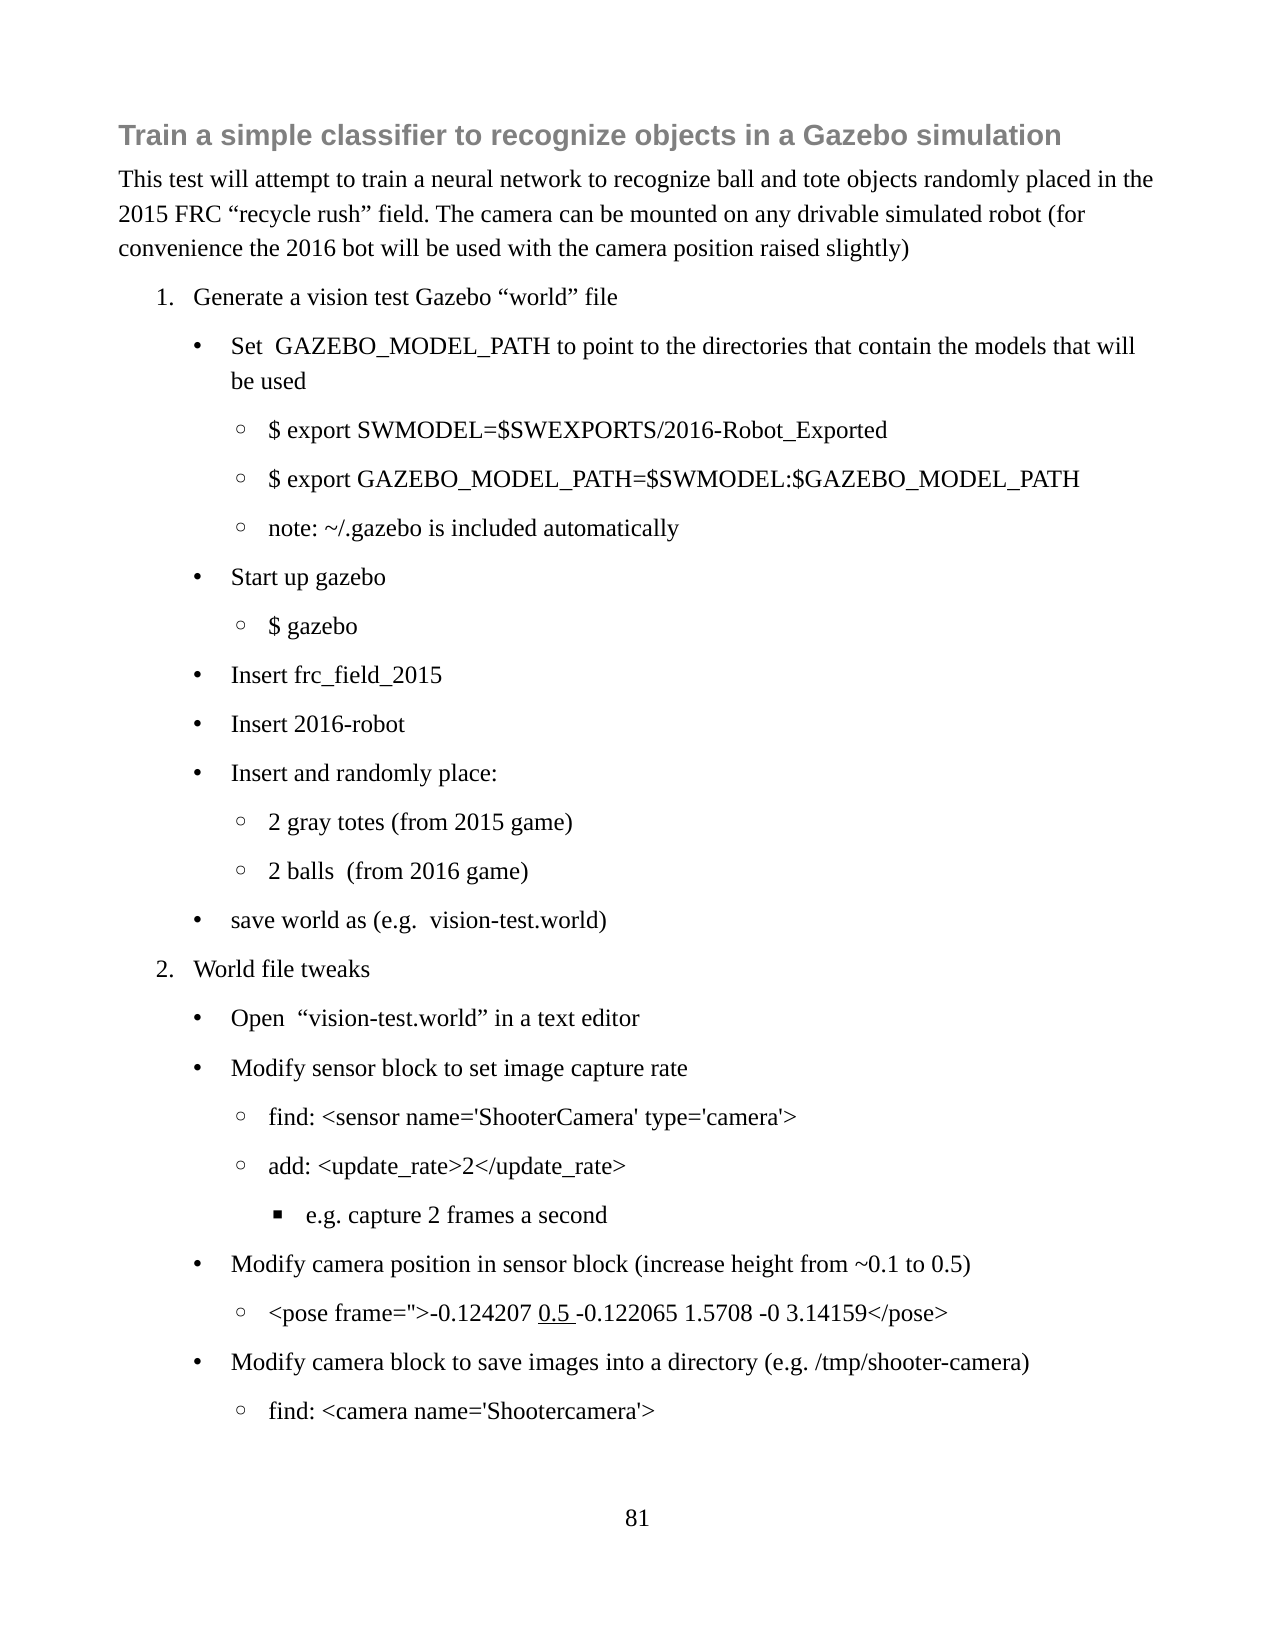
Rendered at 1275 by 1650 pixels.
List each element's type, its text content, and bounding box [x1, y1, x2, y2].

list add: <update_rate>2</update_rate> [231, 1151, 1157, 1179]
list save world as (e.g. vision-test.world) [193, 905, 1157, 934]
text This test will attempt to train a neural network to recognize ball and tote objects randomly placed in the 2015 FRC “recycle rush” field. The camera can be mounted on any drivable simulated robot (for convenience the 2016 bot will be used with the camera position raised slightly) [118, 164, 1157, 262]
subtitle Train a simple classifier to recognize objects in a Gazebo simulation [118, 118, 1157, 152]
list Insert and randomly place: [193, 758, 1157, 787]
list e.g. capture 2 frames a second [268, 1200, 1157, 1228]
list Modify sensor block to set image capture rate [193, 1053, 1157, 1081]
list Generate a vision test Gazebo “world” file [156, 282, 1157, 311]
list World file tweaks [156, 954, 1157, 983]
list $ export GAZEBO_MODEL_PATH=$SWMODEL:$GAZEBO_MODEL_PATH [231, 464, 1157, 493]
list find: <camera name='Shootercamera'> [231, 1396, 1157, 1425]
list Open “vision-test.world” in a text editor [193, 1003, 1157, 1032]
list Insert 2016-robot [193, 709, 1157, 738]
list find: <sensor name='ShooterCamera' type='camera'> [231, 1102, 1157, 1130]
list 2 gray totes (from 2015 game) [231, 807, 1157, 836]
list $ gazebo [231, 611, 1157, 640]
list $ export SWMODEL=$SWEXPORTS/2016-Robot_Exported [231, 415, 1157, 443]
list Insert frc_field_2015 [193, 660, 1157, 689]
list Set GAZEBO_MODEL_PATH to point to the directories that contain the models that will be used [193, 331, 1157, 394]
list Modify camera block to save images into a directory (e.g. /tmp/shooter-camera) [193, 1347, 1157, 1376]
list <pose frame=''>-0.124207 0.5 -0.122065 1.5708 -0 3.14159</pose> [231, 1298, 1157, 1327]
list Modify camera position in sensor block (increase height from ~0.1 to 0.5) [193, 1249, 1157, 1278]
list Start up gazebo [193, 562, 1157, 591]
list 2 balls (from 2016 game) [231, 856, 1157, 885]
list note: ~/.gazebo is included automatically [231, 513, 1157, 542]
